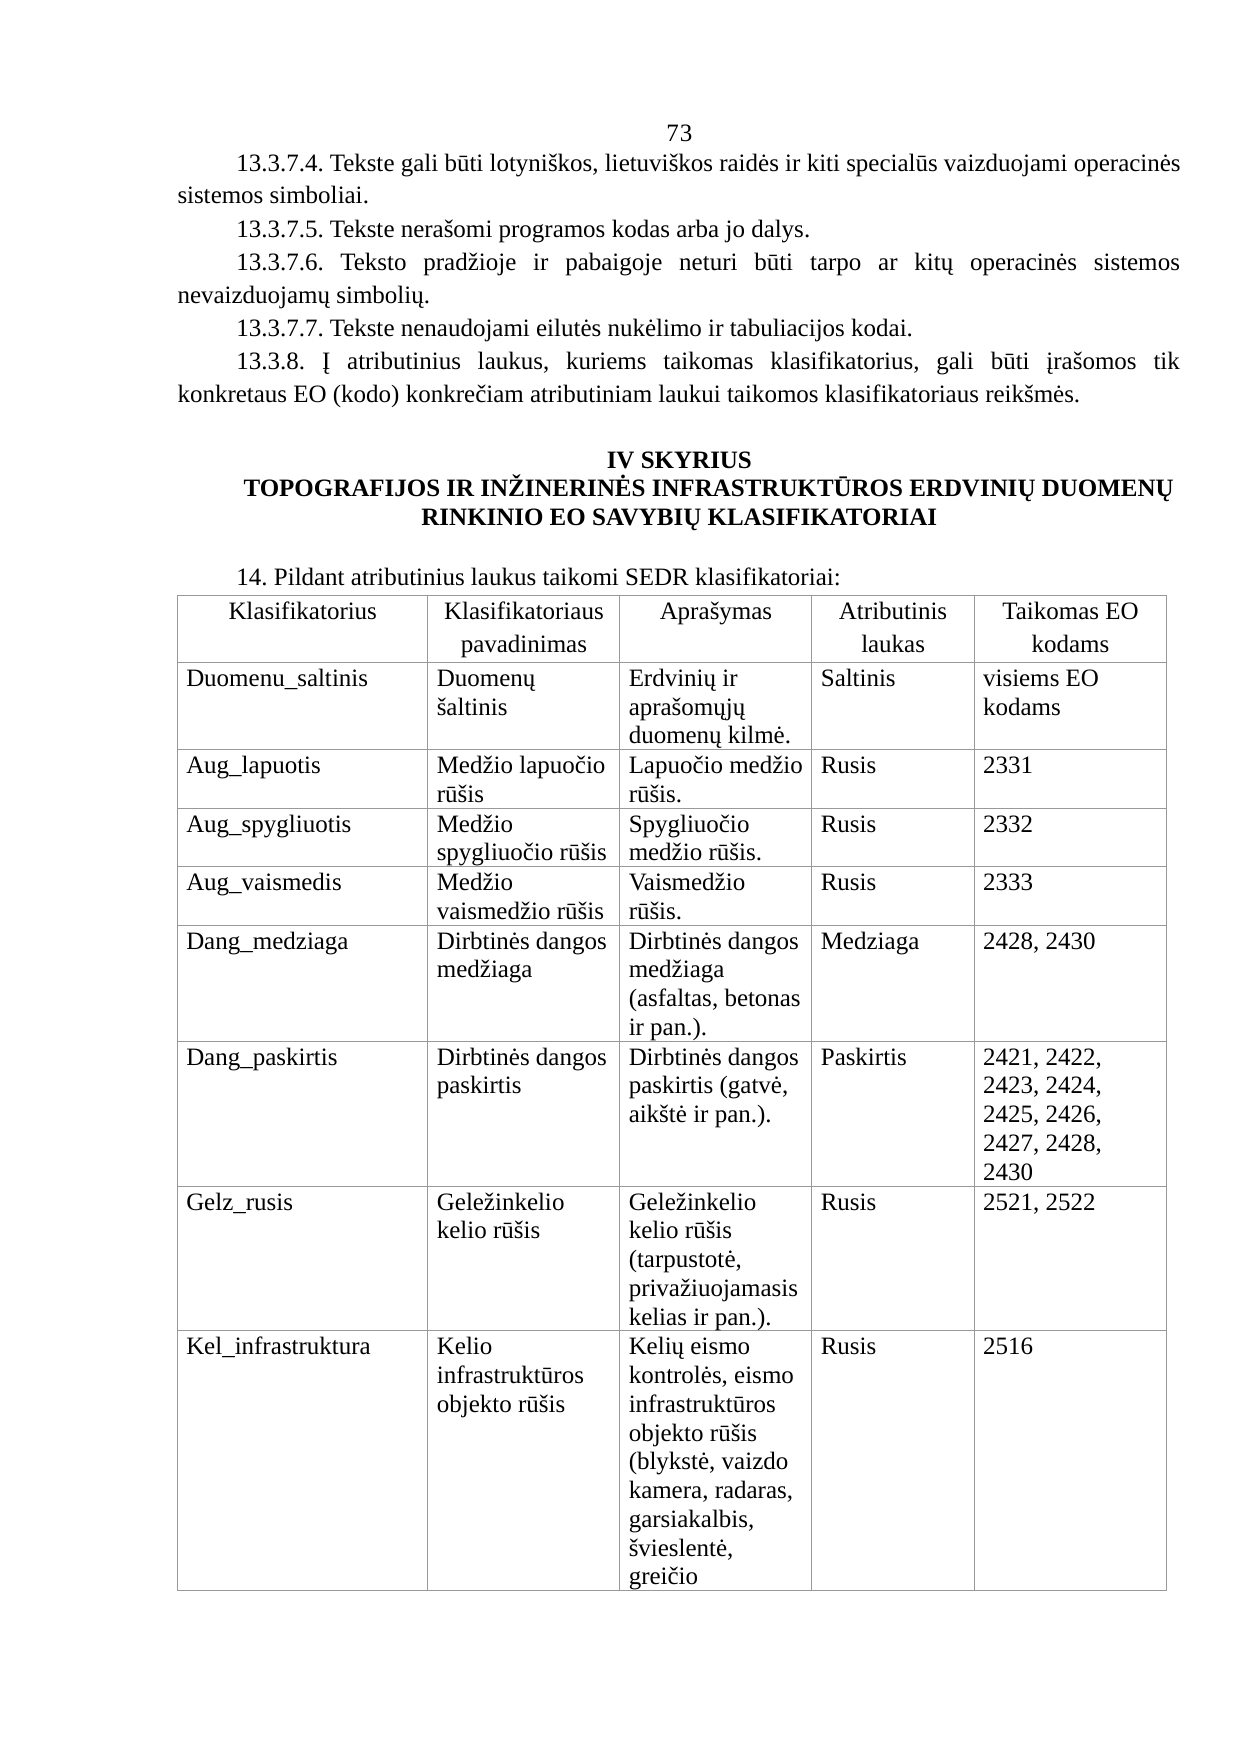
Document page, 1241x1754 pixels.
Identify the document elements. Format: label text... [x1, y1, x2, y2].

table_cell Vaismedžio rūšis. [620, 867, 811, 925]
table_cell Kel_infrastruktura [178, 1331, 427, 1590]
table_cell Kelio infrastruktūros objekto rūšis [428, 1331, 619, 1590]
table_cell Aug_lapuotis [178, 750, 427, 808]
text 13.3.7.5. Tekste nerašomi programos kodas arba jo dalys. [177, 214, 1181, 242]
table_cell 2333 [975, 867, 1166, 925]
table_cell Geležinkelio kelio rūšis (tarpustotė, privažiuojamasis kelias ir pan.). [620, 1187, 811, 1330]
table_cell Aug_vaismedis [178, 867, 427, 925]
table_cell 2332 [975, 809, 1166, 866]
table_cell Rusis [812, 809, 974, 866]
text 14. Pildant atributinius laukus taikomi SEDR klasifikatoriai: [177, 562, 1181, 591]
table_cell Geležinkelio kelio rūšis [428, 1187, 619, 1330]
table_cell Gelz_rusis [178, 1187, 427, 1330]
table_cell Aug_spygliuotis [178, 809, 427, 866]
table_cell Saltinis [812, 663, 974, 749]
table_cell Dang_medziaga [178, 926, 427, 1041]
table_cell Duomenu_saltinis [178, 663, 427, 749]
table_cell 2421, 2422, 2423, 2424, 2425, 2426, 2427, 2428, 2430 [975, 1042, 1166, 1186]
table_cell Rusis [812, 1187, 974, 1330]
table_header Klasifikatoriaus pavadinimas [428, 596, 619, 662]
table_header Atributinis laukas [812, 596, 974, 662]
text IV SKYRIUS [177, 445, 1181, 473]
table_cell 2428, 2430 [975, 926, 1166, 1041]
table_cell 2521, 2522 [975, 1187, 1166, 1330]
table_cell 2331 [975, 750, 1166, 808]
table_cell Duomenų šaltinis [428, 663, 619, 749]
text 13.3.7.4. Tekste gali būti lotyniškos, lietuviškos raidės ir kiti specialūs vaizduojami operacinės sistemos simboliai. [177, 148, 1181, 209]
table_cell 2516 [975, 1331, 1166, 1590]
table_header Klasifikatorius [178, 596, 427, 662]
table_cell Dirbtinės dangos paskirtis (gatvė, aikštė ir pan.). [620, 1042, 811, 1186]
table_cell Dirbtinės dangos medžiaga [428, 926, 619, 1041]
table_cell Medžio spygliuočio rūšis [428, 809, 619, 866]
table_cell Dirbtinės dangos medžiaga (asfaltas, betonas ir pan.). [620, 926, 811, 1041]
table_cell visiems EO kodams [975, 663, 1166, 749]
text 13.3.7.6. Teksto pradžioje ir pabaigoje neturi būti tarpo ar kitų operacinės sistemos nevaizduojamų simbolių. [177, 247, 1181, 308]
text 13.3.7.7. Tekste nenaudojami eilutės nukėlimo ir tabuliacijos kodai. [177, 313, 1181, 341]
table_cell Paskirtis [812, 1042, 974, 1186]
table_cell Erdvinių ir aprašomųjų duomenų kilmė. [620, 663, 811, 749]
table_header Aprašymas [620, 596, 811, 662]
table_header Taikomas EO kodams [975, 596, 1166, 662]
table_cell Dang_paskirtis [178, 1042, 427, 1186]
table_cell Medžio lapuočio rūšis [428, 750, 619, 808]
table_cell Rusis [812, 750, 974, 808]
table_cell Kelių eismo kontrolės, eismo infrastruktūros objekto rūšis (blykstė, vaizdo kamera, radaras, garsiakalbis, švieslentė, greičio [620, 1331, 811, 1590]
table_cell Medžio vaismedžio rūšis [428, 867, 619, 925]
table_cell Rusis [812, 1331, 974, 1590]
table_cell Medziaga [812, 926, 974, 1041]
table_cell Rusis [812, 867, 974, 925]
table_cell Spygliuočio medžio rūšis. [620, 809, 811, 866]
table_cell Dirbtinės dangos paskirtis [428, 1042, 619, 1186]
text 13.3.8. Į atributinius laukus, kuriems taikomas klasifikatorius, gali būti įrašomos tik konkretaus EO (kodo) konkrečiam atributiniam laukui taikomos klasifikatoriaus reikšmės. [177, 346, 1181, 407]
table_cell Lapuočio medžio rūšis. [620, 750, 811, 808]
subtitle topografijos ir inžinerinės infrastruktūros erdvinių duomenų rinkinio EO savybių klasifikatoriai [177, 473, 1181, 531]
